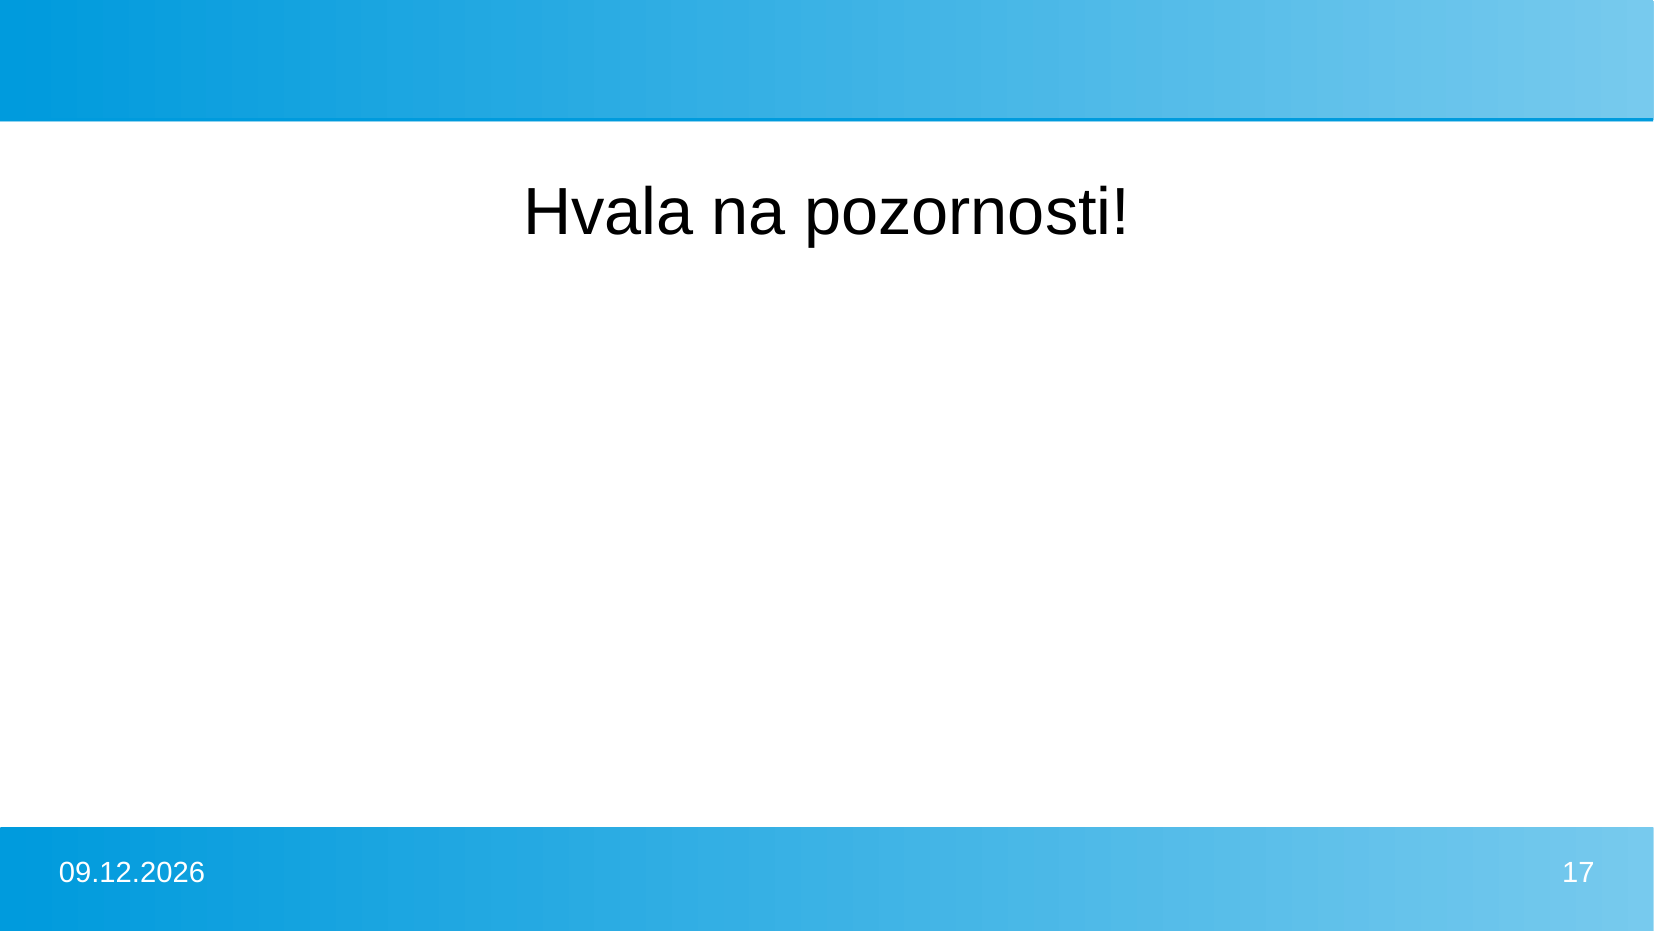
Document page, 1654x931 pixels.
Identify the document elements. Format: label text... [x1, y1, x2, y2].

subtitle Hvala na pozornosti! [59, 29, 1595, 394]
